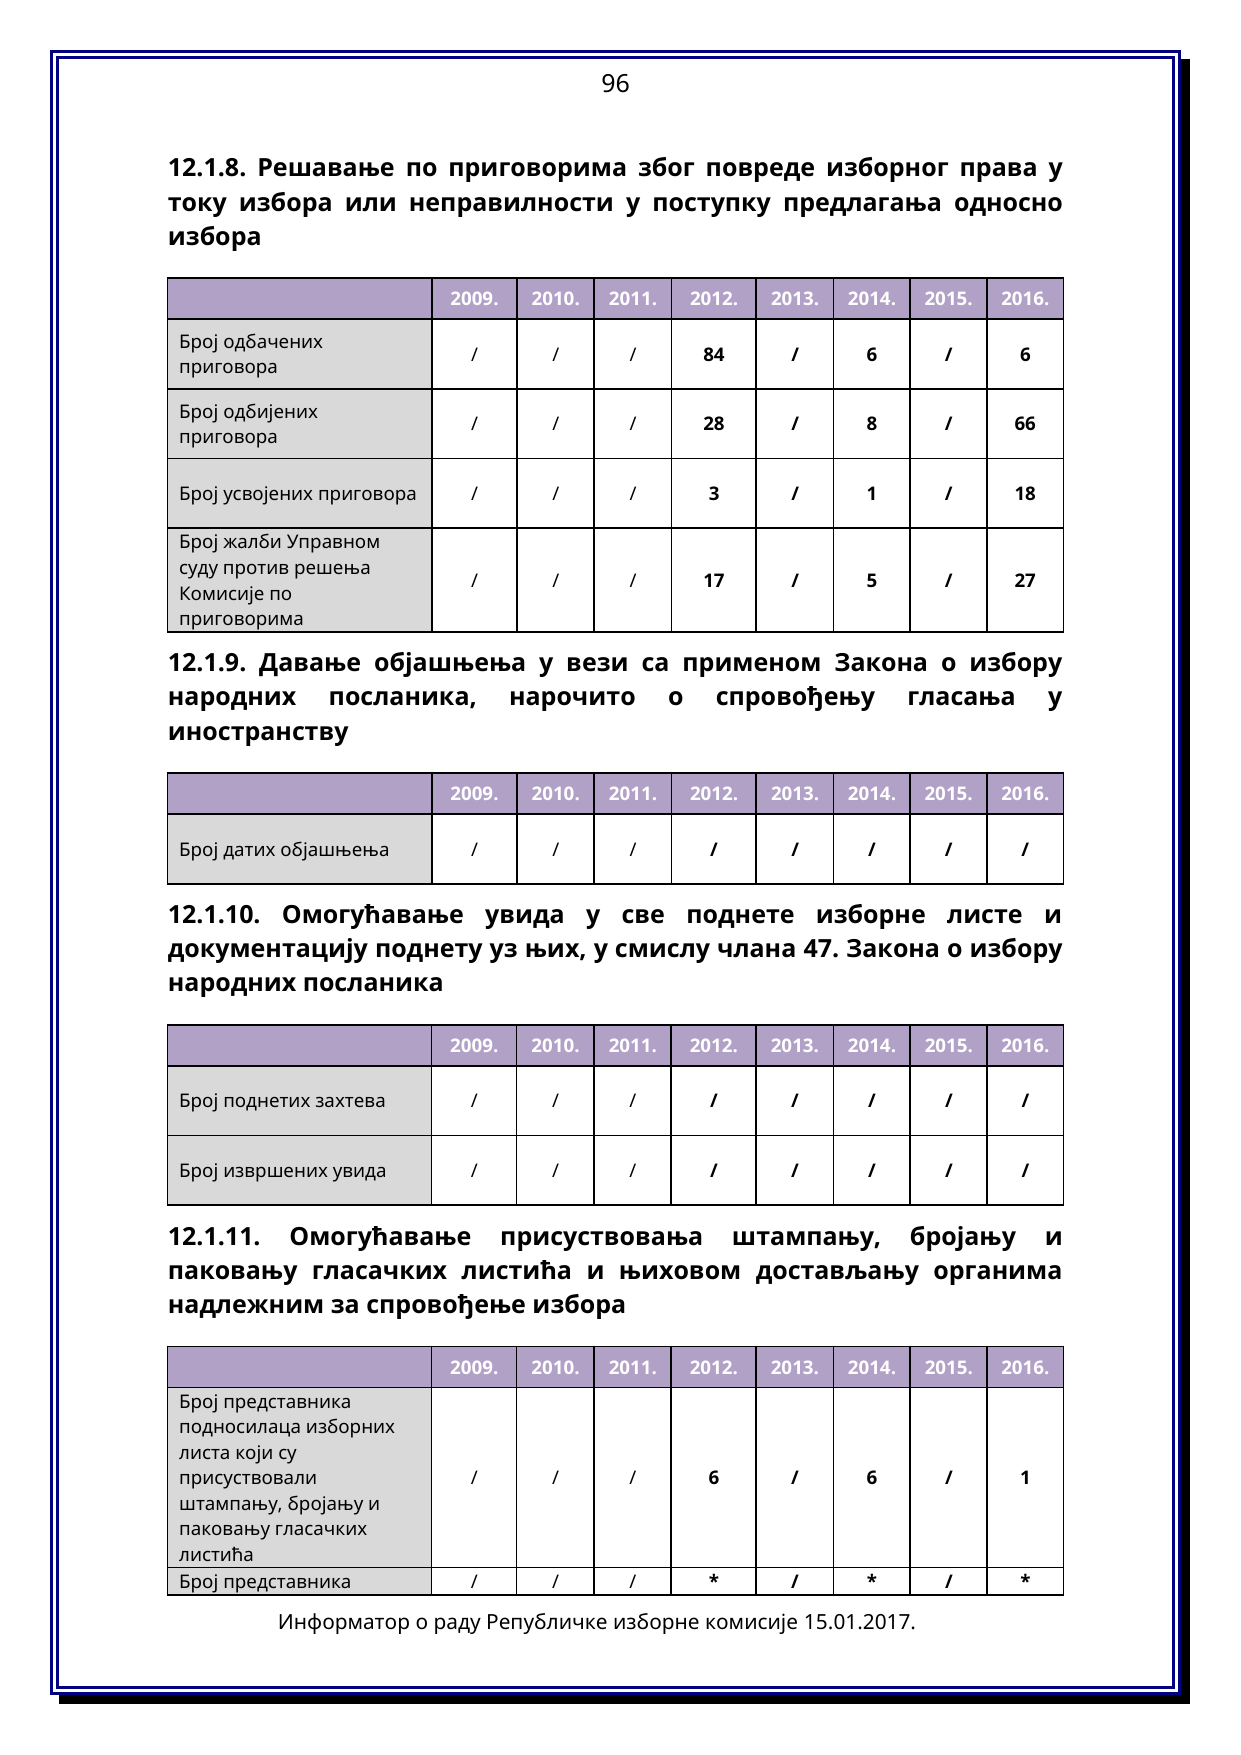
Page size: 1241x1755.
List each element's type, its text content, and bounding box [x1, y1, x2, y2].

table_cell 84 [672, 320, 755, 388]
table_cell / [911, 1568, 986, 1594]
table_cell / [432, 1067, 516, 1135]
table_cell / [757, 390, 833, 458]
table_cell Број одбијених приговора [168, 390, 431, 458]
table_header 2012. [672, 1026, 755, 1065]
table_cell 6 [988, 320, 1063, 388]
table_header 2015. [911, 279, 986, 318]
table_cell Број одбачених приговора [168, 320, 431, 388]
table_cell / [432, 1136, 516, 1204]
table_cell / [757, 815, 833, 883]
table_header 2016. [988, 1026, 1063, 1065]
table_cell Број усвојених приговора [168, 459, 431, 527]
table_cell 6 [672, 1388, 755, 1567]
table_header [168, 1347, 431, 1387]
table_cell / [432, 1388, 516, 1567]
table_cell Број представника [168, 1568, 431, 1594]
table_cell / [433, 320, 516, 388]
table_header 2013. [757, 279, 833, 318]
table_cell / [517, 1067, 593, 1135]
table_cell / [595, 459, 671, 527]
table_cell 27 [988, 529, 1063, 631]
table_cell / [517, 1568, 593, 1594]
table_header 2013. [757, 1347, 833, 1387]
table_cell Број извршених увида [168, 1136, 431, 1204]
table_cell / [834, 815, 909, 883]
table_cell / [988, 815, 1063, 883]
table_cell Број представника подносилаца изборних листа који су присуствовали штампању, бројању и паковању гласачких листића [168, 1388, 431, 1567]
table_cell 3 [672, 459, 755, 527]
table_cell * [988, 1568, 1063, 1594]
table_cell / [757, 529, 833, 631]
table_cell / [834, 1067, 909, 1135]
table_cell / [911, 529, 986, 631]
table_header 2009. [433, 774, 516, 813]
table_cell 8 [834, 390, 909, 458]
table_header 2013. [757, 774, 833, 813]
table_cell Број жалби Управном суду против решења Комисије по приговорима [168, 529, 431, 631]
table_cell / [518, 320, 593, 388]
table_cell / [988, 1136, 1063, 1204]
table_cell / [988, 1067, 1063, 1135]
table_cell / [911, 1388, 986, 1567]
table_header 2015. [911, 1347, 986, 1387]
table_header 2014. [834, 1347, 909, 1387]
table_cell / [517, 1388, 593, 1567]
table_cell 5 [834, 529, 909, 631]
table_cell / [595, 815, 671, 883]
table_header 2011. [595, 279, 671, 318]
table_cell / [595, 390, 671, 458]
table_cell / [911, 1136, 986, 1204]
table_header 2015. [911, 774, 986, 813]
table_cell / [595, 1388, 670, 1567]
table_header 2010. [518, 279, 593, 318]
table_header 2009. [432, 1026, 516, 1065]
table_cell / [518, 459, 593, 527]
table_cell * [672, 1568, 755, 1594]
table_header 2012. [672, 774, 755, 813]
table_cell * [834, 1568, 909, 1594]
table_header 2009. [433, 279, 516, 318]
table_cell / [911, 459, 986, 527]
table_cell 17 [672, 529, 755, 631]
table_header 2009. [432, 1347, 516, 1387]
table_header 2010. [517, 1026, 593, 1065]
subtitle 12.1.11. Омогућавање присуствовања штампању, бројању и паковању гласачких листића и њиховом достављању органима надлежним за спровођење избора [168, 1218, 1063, 1321]
table_cell / [432, 1568, 516, 1594]
table_header 2010. [517, 1347, 593, 1387]
table_cell / [757, 459, 833, 527]
table_cell / [757, 1067, 833, 1135]
table_cell / [518, 815, 593, 883]
table_cell / [672, 1067, 755, 1135]
table_cell / [595, 1067, 670, 1135]
table_header 2012. [672, 279, 755, 318]
table_header 2010. [518, 774, 593, 813]
table_cell / [433, 390, 516, 458]
subtitle 12.1.10. Омогућавање увида у све поднете изборне листе и документацију поднету уз њих, у смислу члана 47. Закона о избору народних посланика [168, 897, 1063, 999]
table_cell / [757, 1568, 833, 1594]
table_cell / [595, 1136, 670, 1204]
table_cell Број поднетих захтева [168, 1067, 431, 1135]
table_cell 6 [834, 320, 909, 388]
table_cell / [518, 529, 593, 631]
table_header 2016. [988, 279, 1063, 318]
table_cell / [672, 815, 755, 883]
table_cell / [757, 1136, 833, 1204]
table_cell / [595, 529, 671, 631]
table_cell / [911, 320, 986, 388]
table_header 2016. [988, 774, 1063, 813]
table_cell / [757, 320, 833, 388]
table_cell 1 [834, 459, 909, 527]
table_header [168, 1026, 431, 1065]
subtitle 12.1.9. Давање објашњења у вези са применом Закона о избору народних посланика, нарочито о спровођењу гласања у иностранству [168, 645, 1063, 747]
table_header 2013. [757, 1026, 833, 1065]
subtitle 12.1.8. Решавање по приговорима због повреде изборног права у току избора или неправилности у поступку предлагања односно избора [168, 150, 1063, 252]
table_cell / [834, 1136, 909, 1204]
table_header 2014. [834, 774, 909, 813]
table_cell / [595, 320, 671, 388]
table_cell / [433, 459, 516, 527]
table_cell 18 [988, 459, 1063, 527]
table_cell 6 [834, 1388, 909, 1567]
table_cell / [518, 390, 593, 458]
table_cell / [911, 1067, 986, 1135]
table_header [168, 774, 431, 813]
table_header [168, 279, 431, 318]
table_header 2016. [988, 1347, 1063, 1387]
table_cell / [911, 390, 986, 458]
table_header 2011. [595, 1347, 670, 1387]
table_cell 66 [988, 390, 1063, 458]
table_header 2011. [595, 1026, 670, 1065]
table_header 2015. [911, 1026, 986, 1065]
table_header 2011. [595, 774, 671, 813]
table_cell / [672, 1136, 755, 1204]
table_cell / [911, 815, 986, 883]
table_header 2012. [672, 1347, 755, 1387]
table_cell 28 [672, 390, 755, 458]
table_cell Број датих објашњења [168, 815, 431, 883]
table_cell / [595, 1568, 670, 1594]
table_cell / [517, 1136, 593, 1204]
table_cell / [757, 1388, 833, 1567]
table_cell 1 [988, 1388, 1063, 1567]
table_header 2014. [834, 279, 909, 318]
table_header 2014. [834, 1026, 909, 1065]
table_cell / [433, 815, 516, 883]
table_cell / [433, 529, 516, 631]
